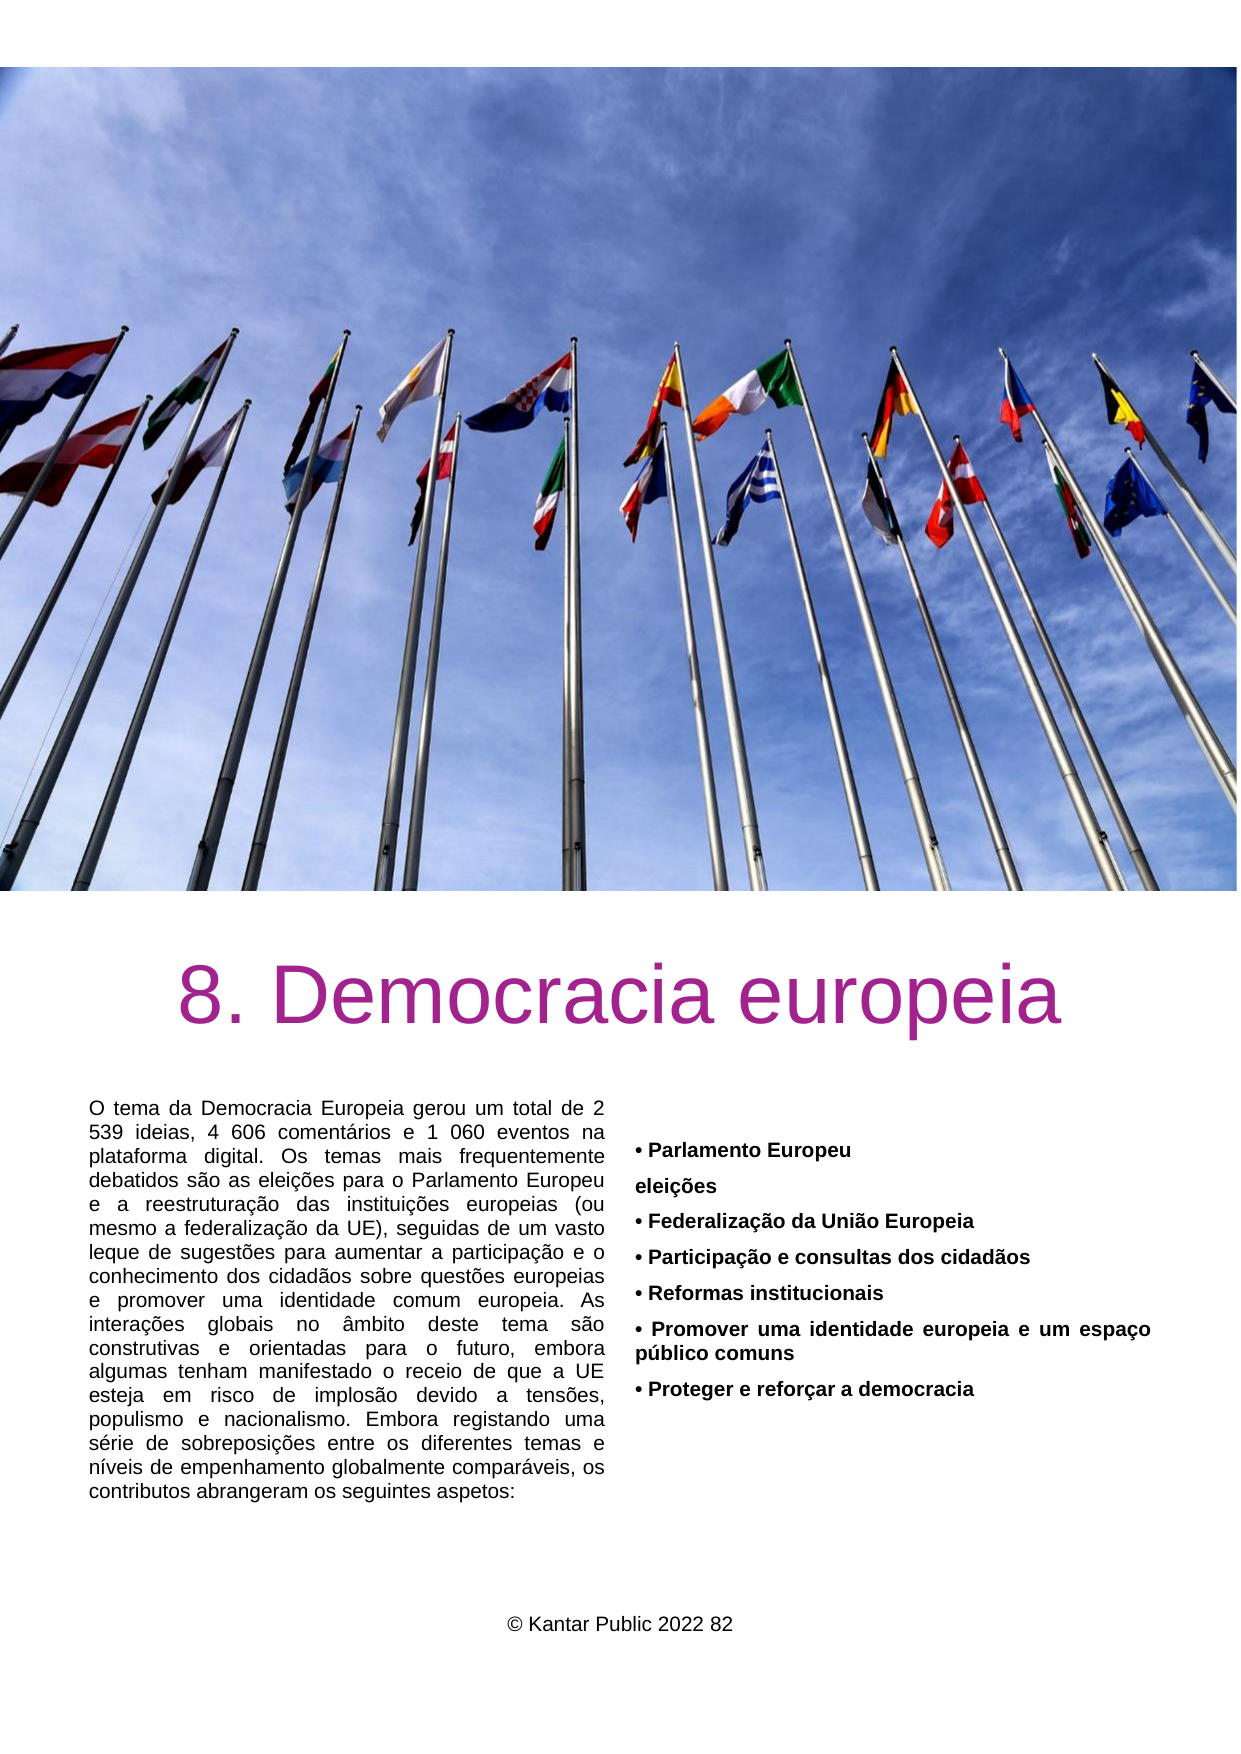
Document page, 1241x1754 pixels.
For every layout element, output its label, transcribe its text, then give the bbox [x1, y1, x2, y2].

picture [0, 67, 1237, 891]
text • Federalização da União Europeia [635, 1209, 1152, 1233]
text • Parlamento Europeu [635, 1138, 1152, 1162]
subtitle 8. Democracia europeia [88, 946, 1152, 1042]
text • Participação e consultas dos cidadãos [635, 1245, 1152, 1269]
text eleições [635, 1173, 1152, 1197]
text • Promover uma identidade europeia e um espaço público comuns [635, 1317, 1152, 1365]
text O tema da Democracia Europeia gerou um total de 2 539 ideias, 4 606 comentários e 1 060 eventos na plataforma digital. Os temas mais frequentemente debatidos são as eleições para o Parlamento Europeu e a reestruturação das instituições europeias (ou mesmo a federalização da UE), seguidas de um vasto leque de sugestões para aumentar a participação e o conhecimento dos cidadãos sobre questões europeias e promover uma identidade comum europeia. As interações globais no âmbito deste tema são construtivas e orientadas para o futuro, embora algumas tenham manifestado o receio de que a UE esteja em risco de implosão devido a tensões, populismo e nacionalismo. Embora registando uma série de sobreposições entre os diferentes temas e níveis de empenhamento globalmente comparáveis, os contributos abrangeram os seguintes aspetos: [88, 1096, 605, 1503]
text • Proteger e reforçar a democracia [635, 1377, 1152, 1401]
text • Reformas institucionais [635, 1281, 1152, 1305]
